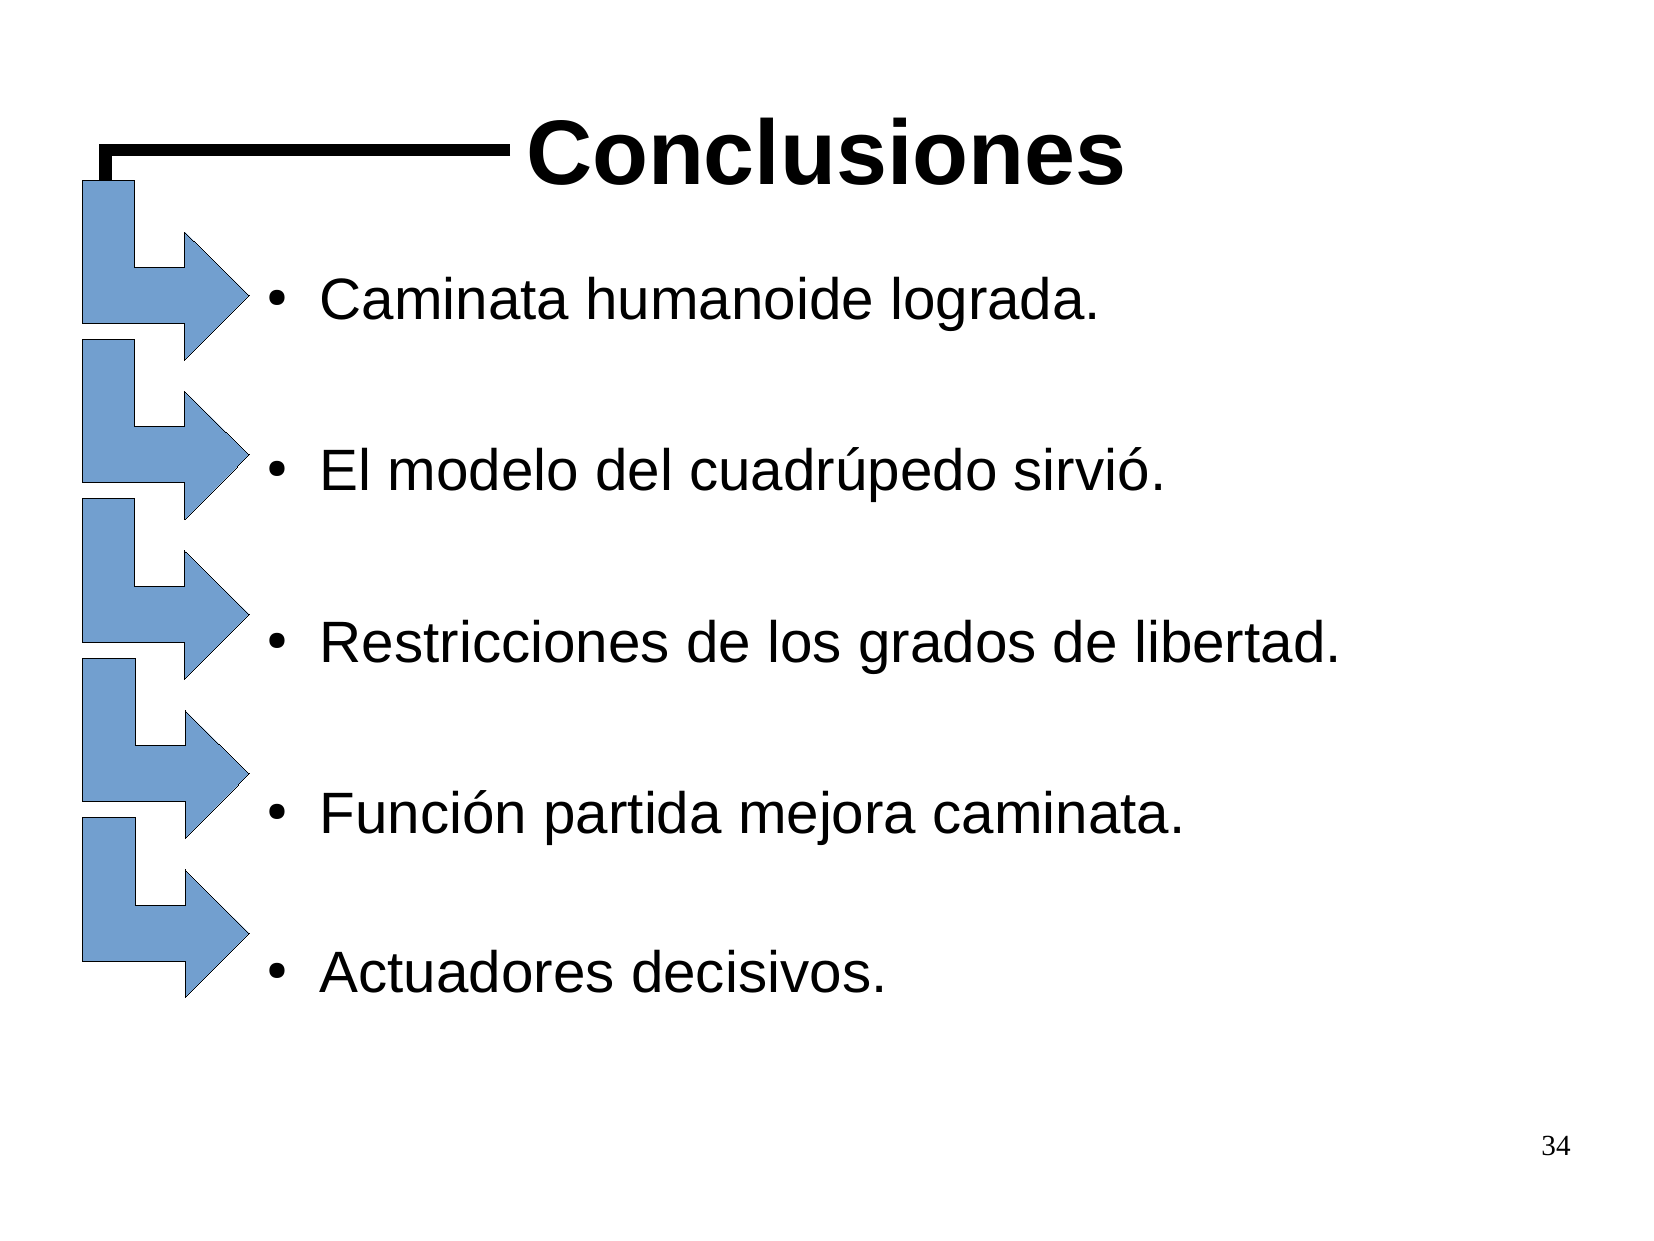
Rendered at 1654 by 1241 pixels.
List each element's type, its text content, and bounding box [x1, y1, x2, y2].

text_box [82, 658, 250, 839]
title Conclusiones [82, 49, 1571, 257]
text_box [82, 180, 250, 361]
text_box [82, 339, 250, 520]
text_box [82, 817, 250, 998]
list Caminata humanoide lograda. El modelo del cuadrúpedo sirvió. Restricciones de los grados de libertad. Función partida mejora caminata. Actuadores decisivos. [248, 266, 1644, 1108]
text_box [82, 498, 250, 680]
